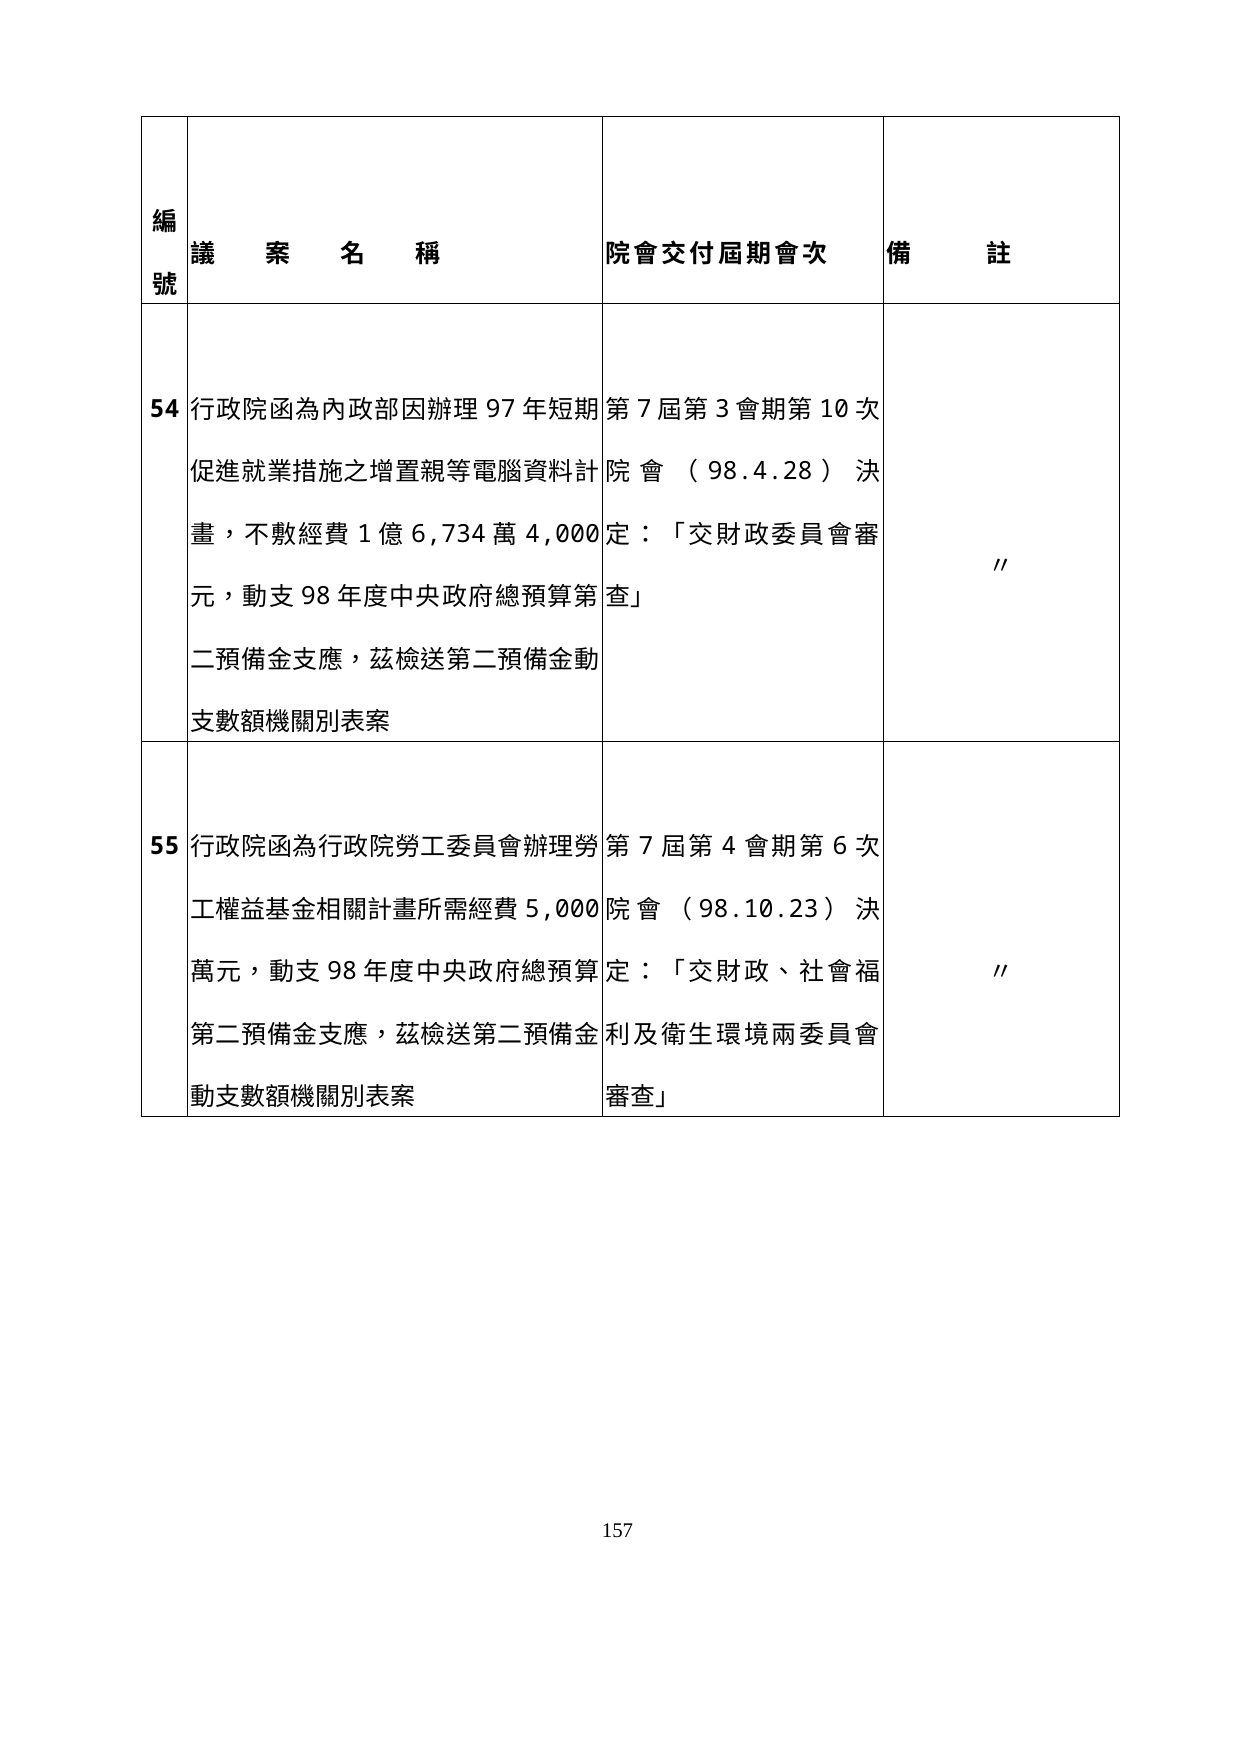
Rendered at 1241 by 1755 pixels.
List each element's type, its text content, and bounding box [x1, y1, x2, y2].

table_cell 第7屆第3會期第10次院會（98.4.28）決定：「交財政委員會審查」 [603, 304, 883, 741]
table_cell [142, 742, 187, 1116]
table_cell [142, 304, 187, 741]
table_header 院會交付屆期會次 [603, 117, 883, 303]
table_cell 〃 [884, 304, 1119, 741]
table_cell 第7屆第4會期第6次院會（98.10.23）決定：「交財政、社會福利及衛生環境兩委員會審查」 [603, 742, 883, 1116]
table_header 編號 [142, 117, 187, 303]
table_cell 行政院函為內政部因辦理97年短期促進就業措施之增置親等電腦資料計畫，不敷經費1億6,734萬4,000元，動支98年度中央政府總預算第二預備金支應，茲檢送第二預備金動支數額機關別表案 [188, 304, 602, 741]
table_cell 行政院函為行政院勞工委員會辦理勞工權益基金相關計畫所需經費5,000 萬元，動支98年度中央政府總預算第二預備金支應，茲檢送第二預備金動支數額機關別表案 [188, 742, 602, 1116]
table_header 議 案 名 稱 [188, 117, 602, 303]
table_header 備 註 [884, 117, 1119, 303]
table_cell 〃 [884, 742, 1119, 1116]
